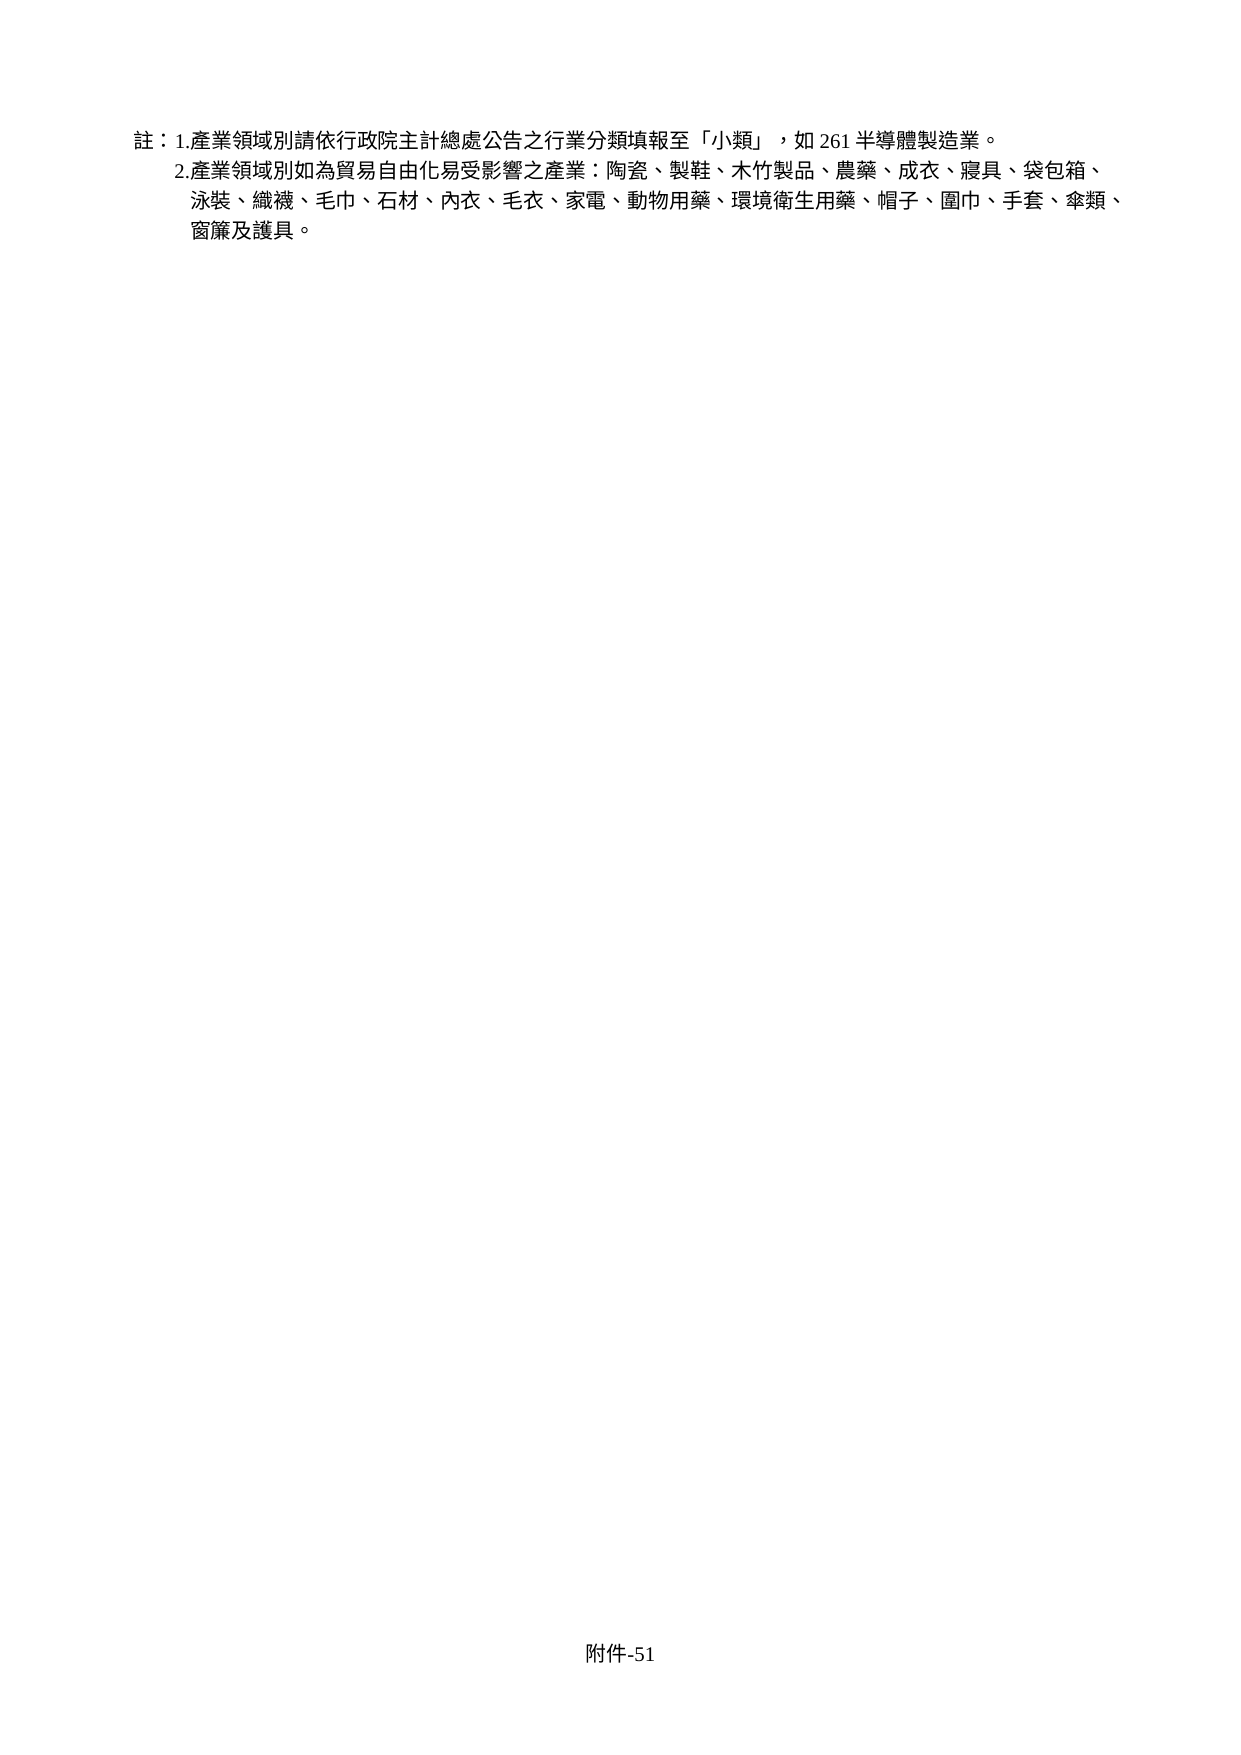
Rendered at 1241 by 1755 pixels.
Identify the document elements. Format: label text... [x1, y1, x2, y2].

text 註：1.產業領域別請依行政院主計總處公告之行業分類填報至「小類」，如261半導體製造業。 [133, 124, 1107, 154]
text 2.產業領域別如為貿易自由化易受影響之產業：陶瓷、製鞋、木竹製品、農藥、成衣、寢具、袋包箱、泳裝、織襪、毛巾、石材、內衣、毛衣、家電、動物用藥、環境衛生用藥、帽子、圍巾、手套、傘類、窗簾及護具。 [174, 154, 1107, 245]
